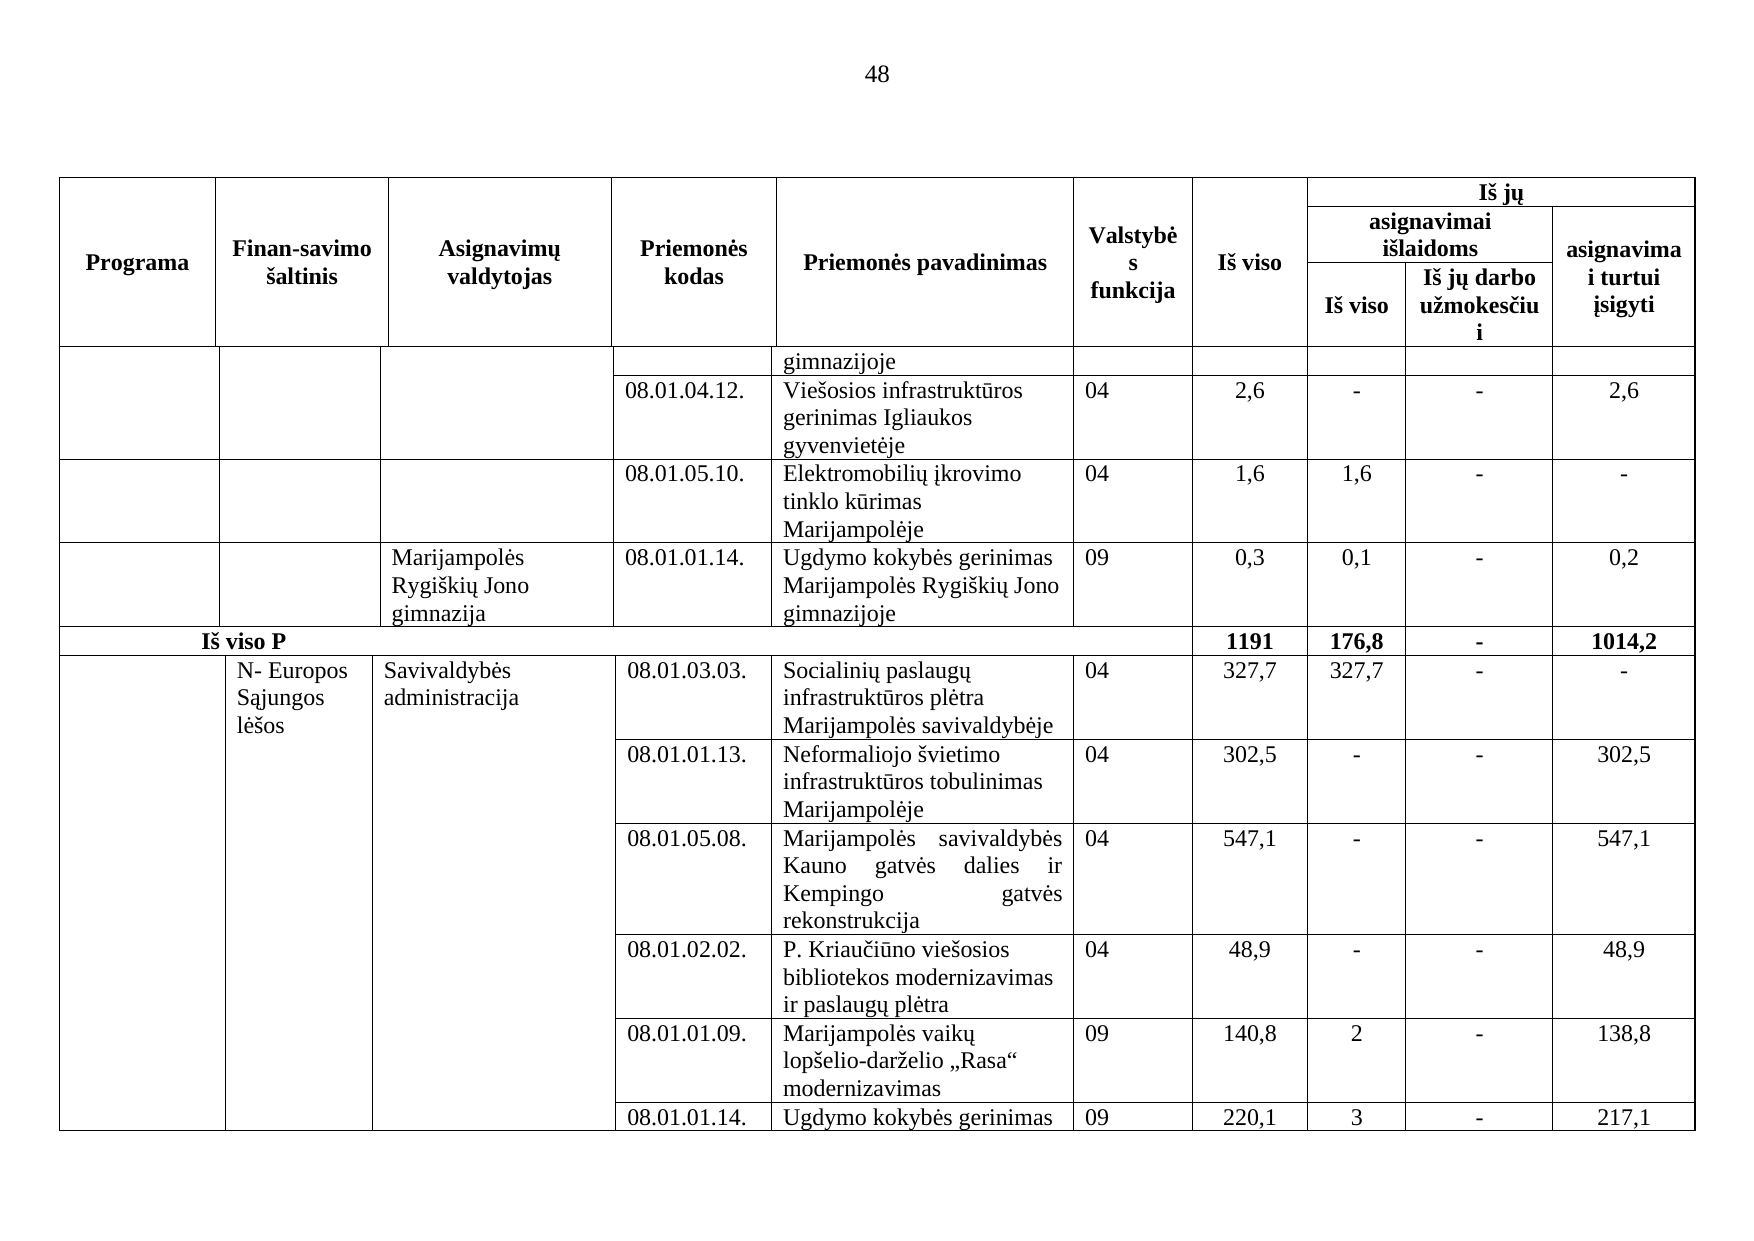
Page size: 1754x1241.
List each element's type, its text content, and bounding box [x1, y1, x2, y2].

table_cell Iš viso P [60, 627, 1192, 655]
table_cell - [1406, 460, 1552, 542]
table_cell [226, 739, 372, 1130]
table_cell Iš jų darbo užmokesčiui [1406, 263, 1552, 346]
table_cell 08.01.01.14. [614, 543, 771, 626]
table_cell Marijampolės Rygiškių Jono gimnazija [381, 543, 613, 626]
table_cell Marijampolės savivaldybės Kauno gatvės dalies ir Kempingo gatvės rekonstrukcija [772, 824, 1073, 934]
table_cell - [1406, 543, 1552, 626]
table_cell - [1406, 1019, 1552, 1102]
table_header Valstybės funkcija [1074, 178, 1192, 346]
table_cell 3 [1308, 1103, 1405, 1130]
table_cell 04 [1074, 656, 1192, 739]
table_cell 04 [1074, 740, 1192, 822]
table_cell 2,6 [1193, 376, 1307, 458]
table_header Priemonės pavadinimas [777, 178, 1073, 346]
table_header Finan-savimo šaltinis [216, 178, 388, 346]
table_cell 217,1 [1553, 1103, 1694, 1130]
table_cell - [1553, 460, 1694, 542]
table_cell 327,7 [1308, 656, 1405, 739]
table_cell Ugdymo kokybės gerinimas Marijampolės Rygiškių Jono gimnazijoje [772, 543, 1073, 626]
table_cell - [1308, 376, 1405, 458]
table_header Iš viso [1193, 178, 1307, 346]
table_cell Marijampolės vaikų lopšelio-darželio „Rasa“ modernizavimas [772, 1019, 1073, 1102]
table_cell 2,6 [1553, 376, 1694, 458]
table_cell 140,8 [1193, 1019, 1307, 1102]
table_cell 138,8 [1553, 1019, 1694, 1102]
table_cell 1,6 [1308, 460, 1405, 542]
table_cell 0,1 [1308, 543, 1405, 626]
table_cell 08.01.01.13. [616, 740, 771, 822]
table_cell - [1553, 656, 1694, 739]
table_cell [60, 543, 219, 626]
table_cell - [1406, 656, 1552, 739]
table_cell 04 [1074, 935, 1192, 1018]
table_cell 327,7 [1193, 656, 1307, 739]
table_cell asignavimai turtui įsigyti [1553, 207, 1694, 346]
table_cell 302,5 [1553, 740, 1694, 822]
table_cell 547,1 [1193, 824, 1307, 934]
table_cell 302,5 [1193, 740, 1307, 822]
table_cell 08.01.02.02. [616, 935, 771, 1018]
table_cell 1,6 [1193, 460, 1307, 542]
table_cell 48,9 [1553, 935, 1694, 1018]
table_cell [220, 543, 380, 626]
table_cell [614, 347, 771, 374]
table_cell Ugdymo kokybės gerinimas [772, 1103, 1073, 1130]
table_cell 176,8 [1308, 627, 1405, 655]
table_header Asignavimų valdytojas [389, 178, 611, 346]
table_cell 0,2 [1553, 543, 1694, 626]
table_cell Neformaliojo švietimo infrastruktūros tobulinimas Marijampolėje [772, 740, 1073, 822]
table_cell 547,1 [1553, 824, 1694, 934]
table_cell gimnazijoje [772, 347, 1073, 374]
table_cell - [1308, 740, 1405, 822]
table_cell 08.01.04.12. [614, 376, 771, 458]
table_cell P. Kriaučiūno viešosios bibliotekos modernizavimas ir paslaugų plėtra [772, 935, 1073, 1018]
table_cell - [1406, 1103, 1552, 1130]
table_cell - [1308, 347, 1405, 374]
table_cell 04 [1074, 376, 1192, 458]
table_cell [1553, 347, 1694, 374]
table_cell 48,9 [1193, 935, 1307, 1018]
table_cell 1014,2 [1553, 627, 1694, 655]
table_cell - [1406, 376, 1552, 458]
table_cell - [1406, 627, 1552, 655]
table_cell - [1406, 740, 1552, 822]
table_cell Socialinių paslaugų infrastruktūros plėtra Marijampolės savivaldybėje [772, 656, 1073, 739]
table_header Iš jų [1308, 178, 1694, 206]
table_cell 1191 [1193, 627, 1307, 655]
table_cell 08.01.05.08. [616, 824, 771, 934]
table_cell 08.01.03.03. [616, 656, 771, 739]
table_cell 09 [1074, 1019, 1192, 1102]
table_cell [60, 739, 225, 1130]
table_cell 09 [1074, 543, 1192, 626]
table_cell [1193, 347, 1307, 374]
table_cell Viešosios infrastruktūros gerinimas Igliaukos gyvenvietėje [772, 376, 1073, 458]
table_cell [381, 347, 613, 458]
table_header Priemonės kodas [612, 178, 776, 346]
table_cell [60, 460, 219, 542]
table_cell 08.01.01.14. [616, 1103, 771, 1130]
table_cell - [1406, 824, 1552, 934]
table_cell [373, 739, 615, 1130]
table_cell - [1308, 824, 1405, 934]
table_cell - [1308, 935, 1405, 1018]
table_cell - [1406, 347, 1552, 374]
table_cell 04 [1074, 460, 1192, 542]
table_cell 04 [1074, 824, 1192, 934]
table_cell Savivaldybės administracija [373, 656, 615, 739]
table_cell [220, 347, 380, 458]
table_cell 220,1 [1193, 1103, 1307, 1130]
table_cell 09 [1074, 1103, 1192, 1130]
table_cell [60, 347, 219, 458]
table_cell Iš viso [1308, 263, 1405, 346]
table_cell - [1406, 935, 1552, 1018]
table_cell 2 [1308, 1019, 1405, 1102]
table_cell Elektromobilių įkrovimo tinklo kūrimas Marijampolėje [772, 460, 1073, 542]
table_cell [381, 460, 613, 542]
table_header Programa [60, 178, 215, 346]
table_cell [1074, 347, 1192, 374]
table_cell 08.01.05.10. [614, 460, 771, 542]
table_cell [220, 460, 380, 542]
table_cell N- Europos Sąjungos lėšos [226, 656, 372, 739]
table_cell [60, 656, 225, 739]
table_cell 08.01.01.09. [616, 1019, 771, 1102]
table_cell 0,3 [1193, 543, 1307, 626]
table_cell asignavimai išlaidoms [1308, 207, 1552, 262]
